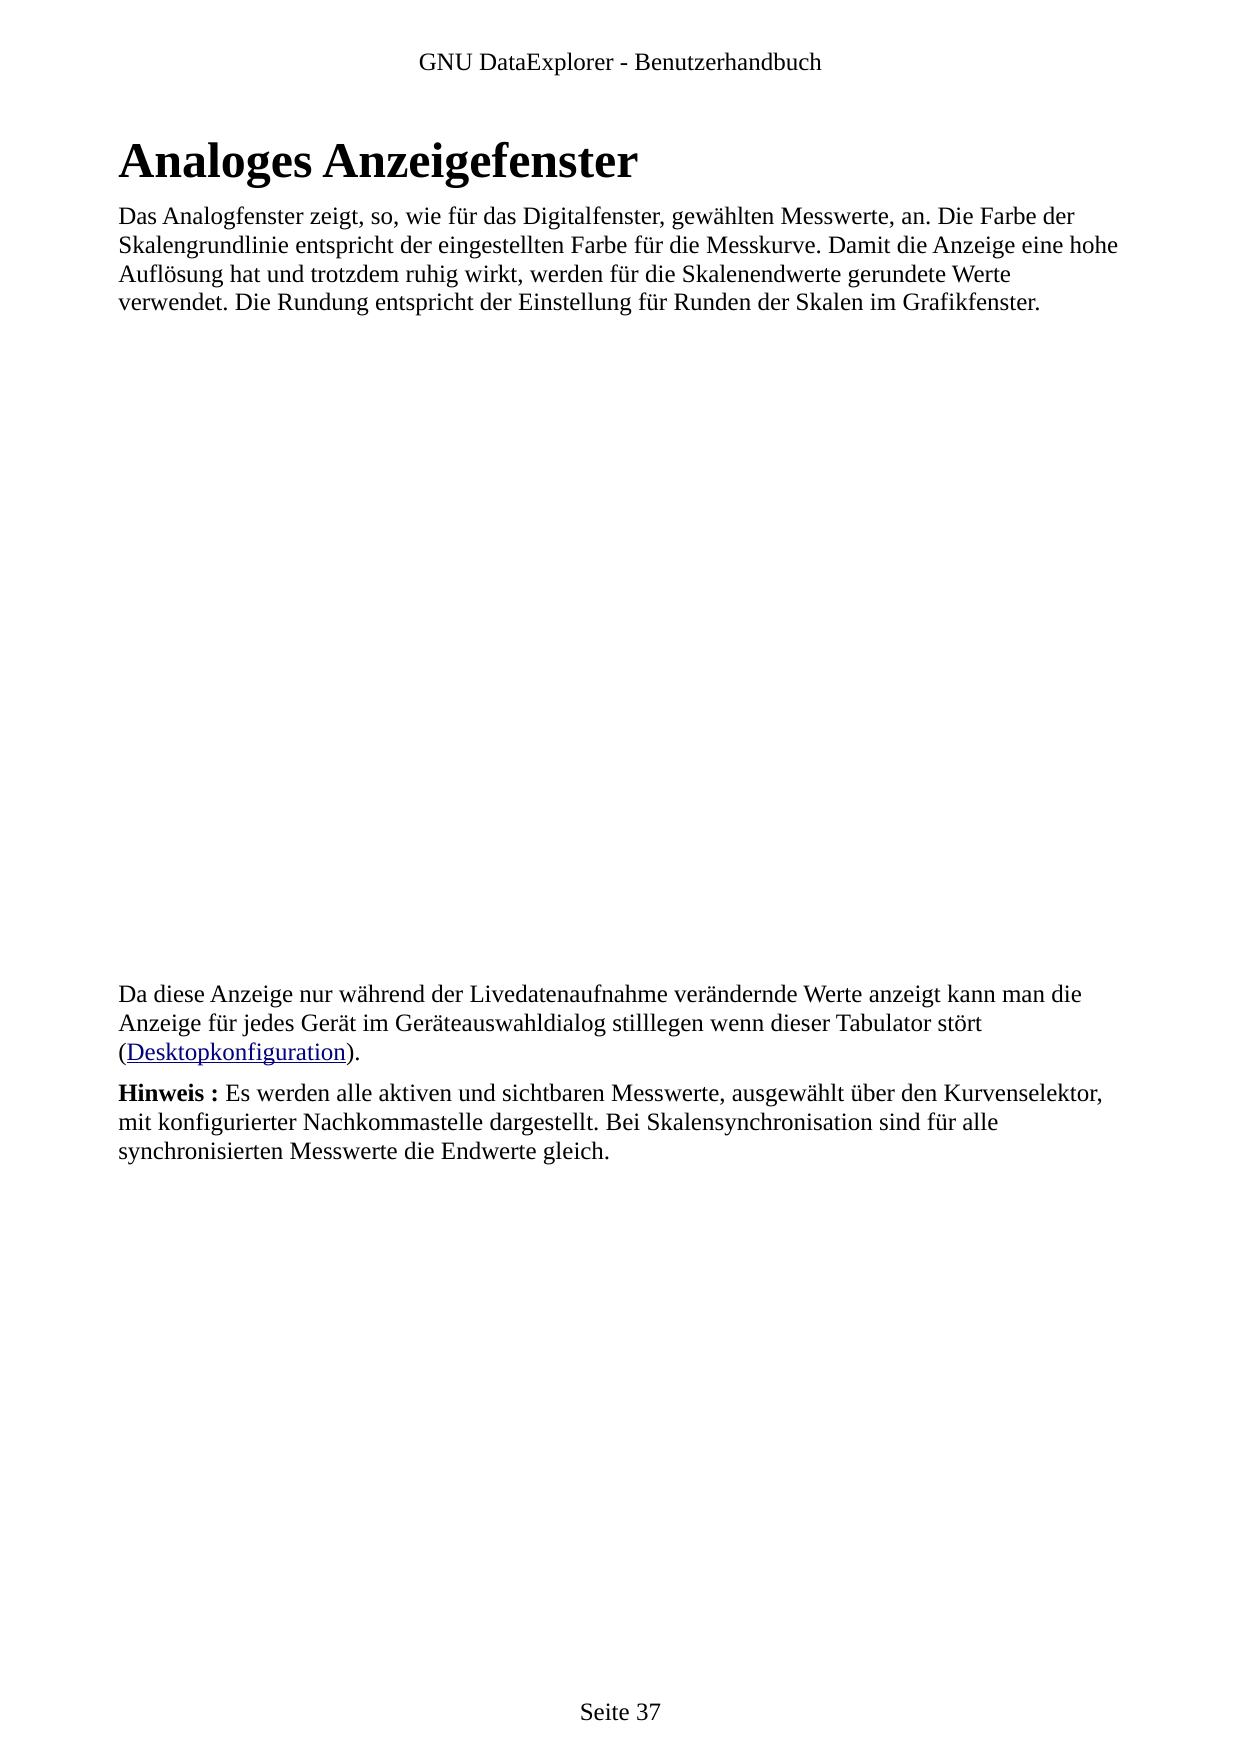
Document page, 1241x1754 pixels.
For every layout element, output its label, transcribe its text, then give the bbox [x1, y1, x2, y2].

text Hinweis : Es werden alle aktiven und sichtbaren Messwerte, ausgewählt über den Kurvenselektor, mit konfigurierter Nachkommastelle dargestellt. Bei Skalensynchronisation sind für alle synchronisierten Messwerte die Endwerte gleich. [118, 1078, 1122, 1164]
text Das Analogfenster zeigt, so, wie für das Digitalfenster, gewählten Messwerte, an. Die Farbe der Skalengrundlinie entspricht der eingestellten Farbe für die Messkurve. Damit die Anzeige eine hohe Auflösung hat und trotzdem ruhig wirkt, werden für die Skalenendwerte gerundete Werte verwendet. Die Rundung entspricht der Einstellung für Runden der Skalen im Grafikfenster. [118, 201, 1122, 316]
text Da diese Anzeige nur während der Livedatenaufnahme verändernde Werte anzeigt kann man die Anzeige für jedes Gerät im Geräteauswahldialog stilllegen wenn dieser Tabulator stört (Desktopkonfiguration). [118, 979, 1122, 1066]
subtitle Analoges Anzeigefenster [118, 131, 1122, 189]
